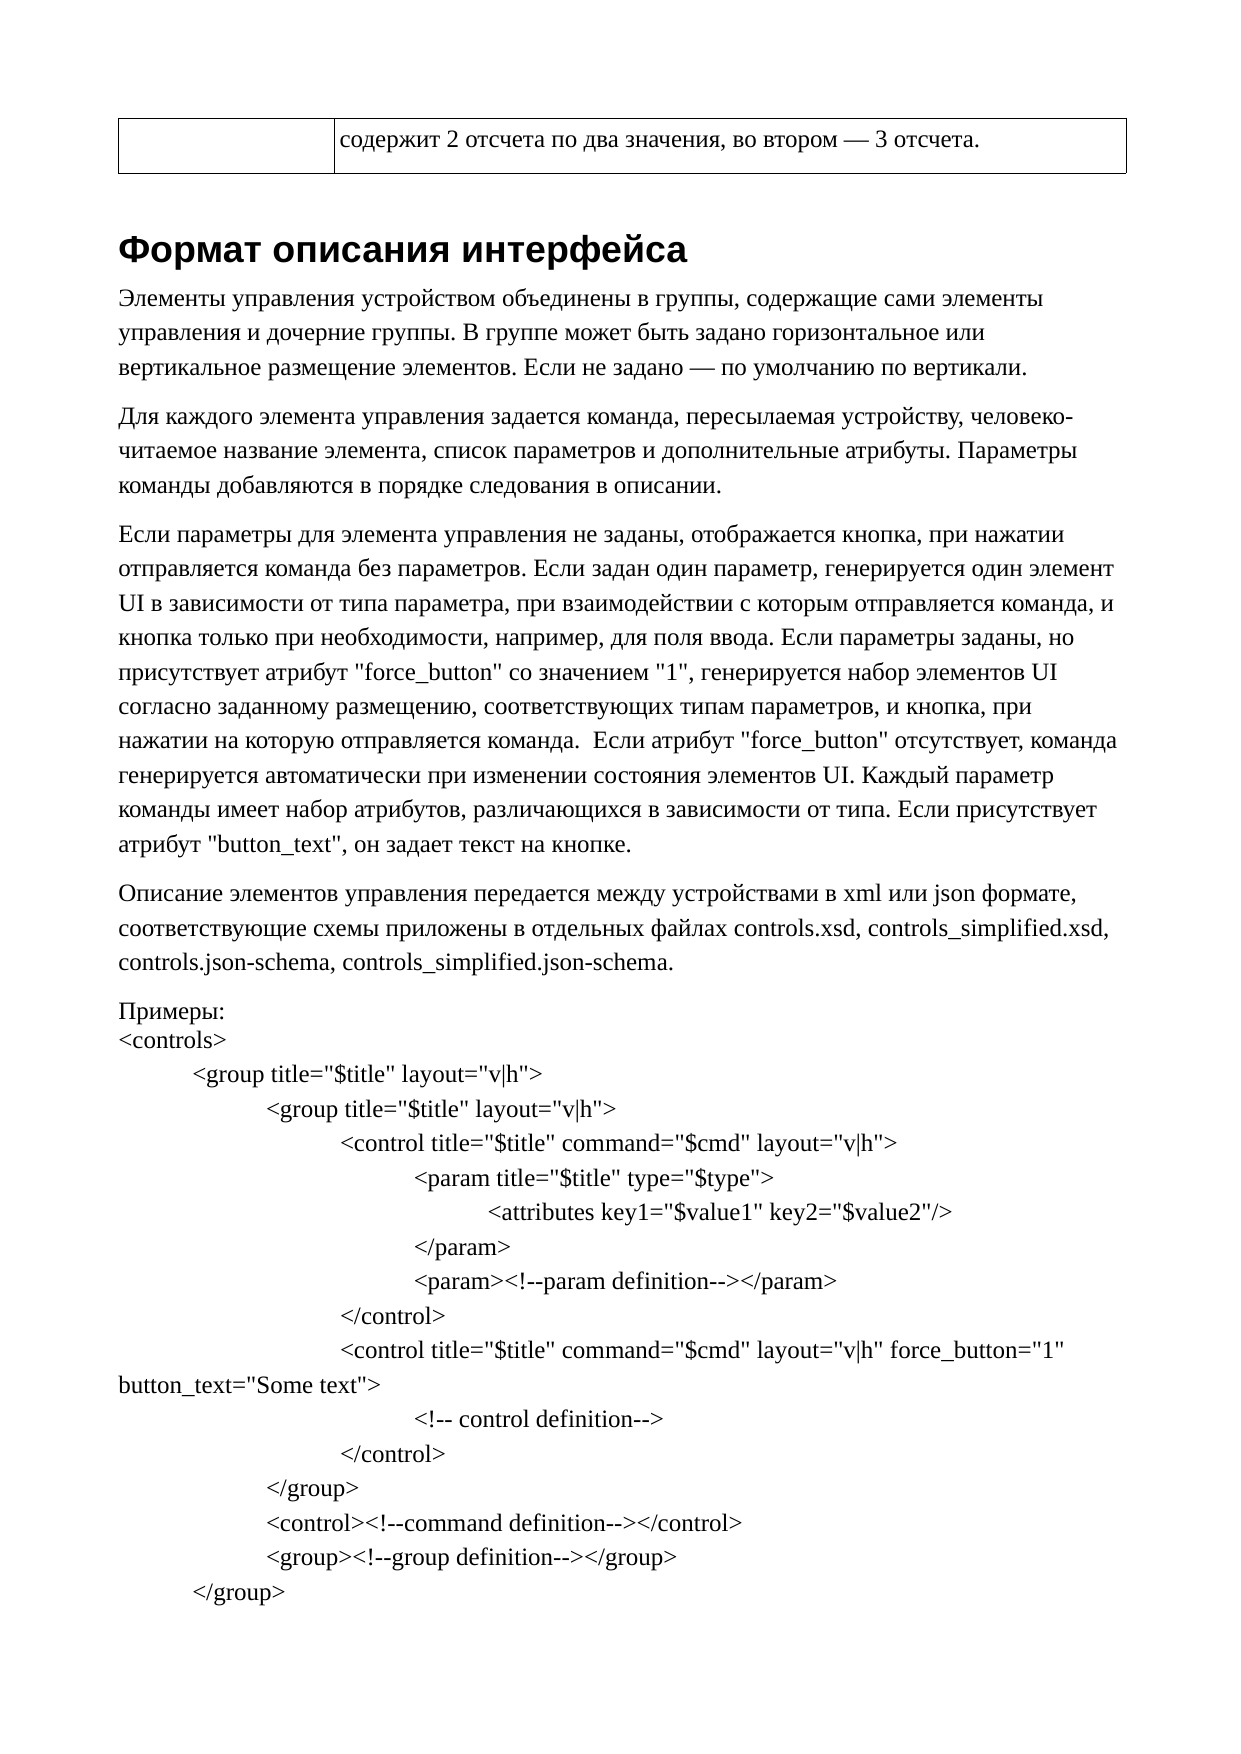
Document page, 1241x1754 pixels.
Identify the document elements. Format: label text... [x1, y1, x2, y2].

text <controls> <group title="$title" layout="v|h"> <group title="$title" layout="v|h"> <control title="$title" command="$cmd" layout="v|h"> <param title="$title" type="$type"> <attributes key1="$value1" key2="$value2"/> </param> <param><!--param definition--></param> </control> <control title="$title" command="$cmd" layout="v|h" force_button="1" button_text="Some text"> <!-- control definition--> </control> </group> <control><!--command definition--></control> <group><!--group definition--></group> </group> [118, 1025, 1122, 1605]
subtitle Формат описания интерфейса [118, 227, 1122, 270]
table_cell содержит 2 отсчета по два значения, во втором — 3 отсчета. [335, 119, 1126, 173]
table_cell [119, 119, 334, 173]
text Описание элементов управления передается между устройствами в xml или json формате, соответствующие схемы приложены в отдельных файлах controls.xsd, controls_simplified.xsd, controls.json-schema, controls_simplified.json-schema. [118, 878, 1122, 976]
text Если параметры для элемента управления не заданы, отображается кнопка, при нажатии отправляется команда без параметров. Если задан один параметр, генерируется один элемент UI в зависимости от типа параметра, при взаимодействии с которым отправляется команда, и кнопка только при необходимости, например, для поля ввода. Если параметры заданы, но присутствует атрибут "force_button" со значением "1", генерируется набор элементов UI согласно заданному размещению, соответствующих типам параметров, и кнопка, при нажатии на которую отправляется команда. Если атрибут "force_button" отсутствует, команда генерируется автоматически при изменении состояния элементов UI. Каждый параметр команды имеет набор атрибутов, различающихся в зависимости от типа. Если присутствует атрибут "button_text", он задает текст на кнопке. [118, 519, 1122, 858]
text Для каждого элемента управления задается команда, пересылаемая устройству, человеко-читаемое название элемента, список параметров и дополнительные атрибуты. Параметры команды добавляются в порядке следования в описании. [118, 401, 1122, 498]
text Примеры: [118, 996, 1122, 1025]
text Элементы управления устройством объединены в группы, содержащие сами элементы управления и дочерние группы. В группе может быть задано горизонтальное или вертикальное размещение элементов. Если не задано — по умолчанию по вертикали. [118, 283, 1122, 380]
